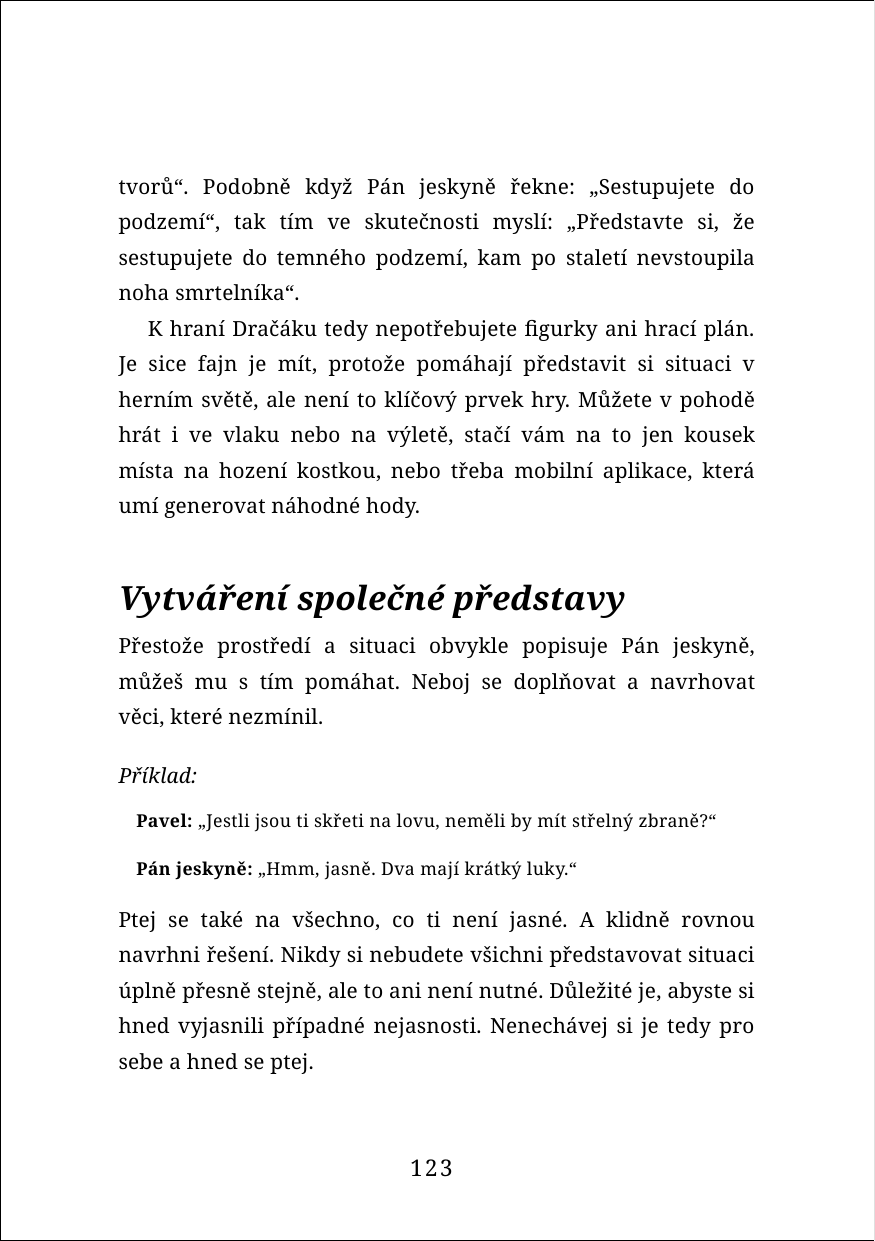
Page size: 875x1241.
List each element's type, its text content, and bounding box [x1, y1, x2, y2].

text Přestože prostředí a situaci obvykle popisuje Pán jeskyně, můžeš mu s tím pomáhat. Neboj se doplňovat a navrhovat věci, které nezmínil. [118, 631, 756, 731]
text Ptej se také na všechno, co ti není jasné. A klidně rovnou navrhni řešení. Nikdy si nebudete všichni představovat situaci úplně přesně stejně, ale to ani není nutné. Důležité je, abyste si hned vyjasnili případné nejasnosti. Nenechávej si je tedy pro sebe a hned se ptej. [118, 905, 756, 1075]
text tvorů“. Podobně když Pán jeskyně řekne: „Sestupujete do podzemí“, tak tím ve skutečnosti myslí: „Představte si, že sestupujete do temného podzemí, kam po staletí nevstoupila noha smrtelníka“. K hraní Dračáku tedy nepotřebujete figurky ani hrací plán. Je sice fajn je mít, protože pomáhají představit si situaci v herním světě, ale není to klíčový prvek hry. Můžete v pohodě hrát i ve vlaku nebo na výletě, stačí vám na to jen kousek místa na hození kostkou, nebo třeba mobilní aplikace, která umí generovat náhodné hody. [118, 172, 756, 520]
text Pán jeskyně: „Hmm, jasně. Dva mají krátký luky.“ [136, 857, 756, 881]
subtitle Vytváření společné představy [118, 574, 756, 620]
text Příklad: [118, 762, 756, 790]
text Pavel: „Jestli jsou ti skřeti na lovu, neměli by mít střelný zbraně?“ [136, 809, 756, 833]
